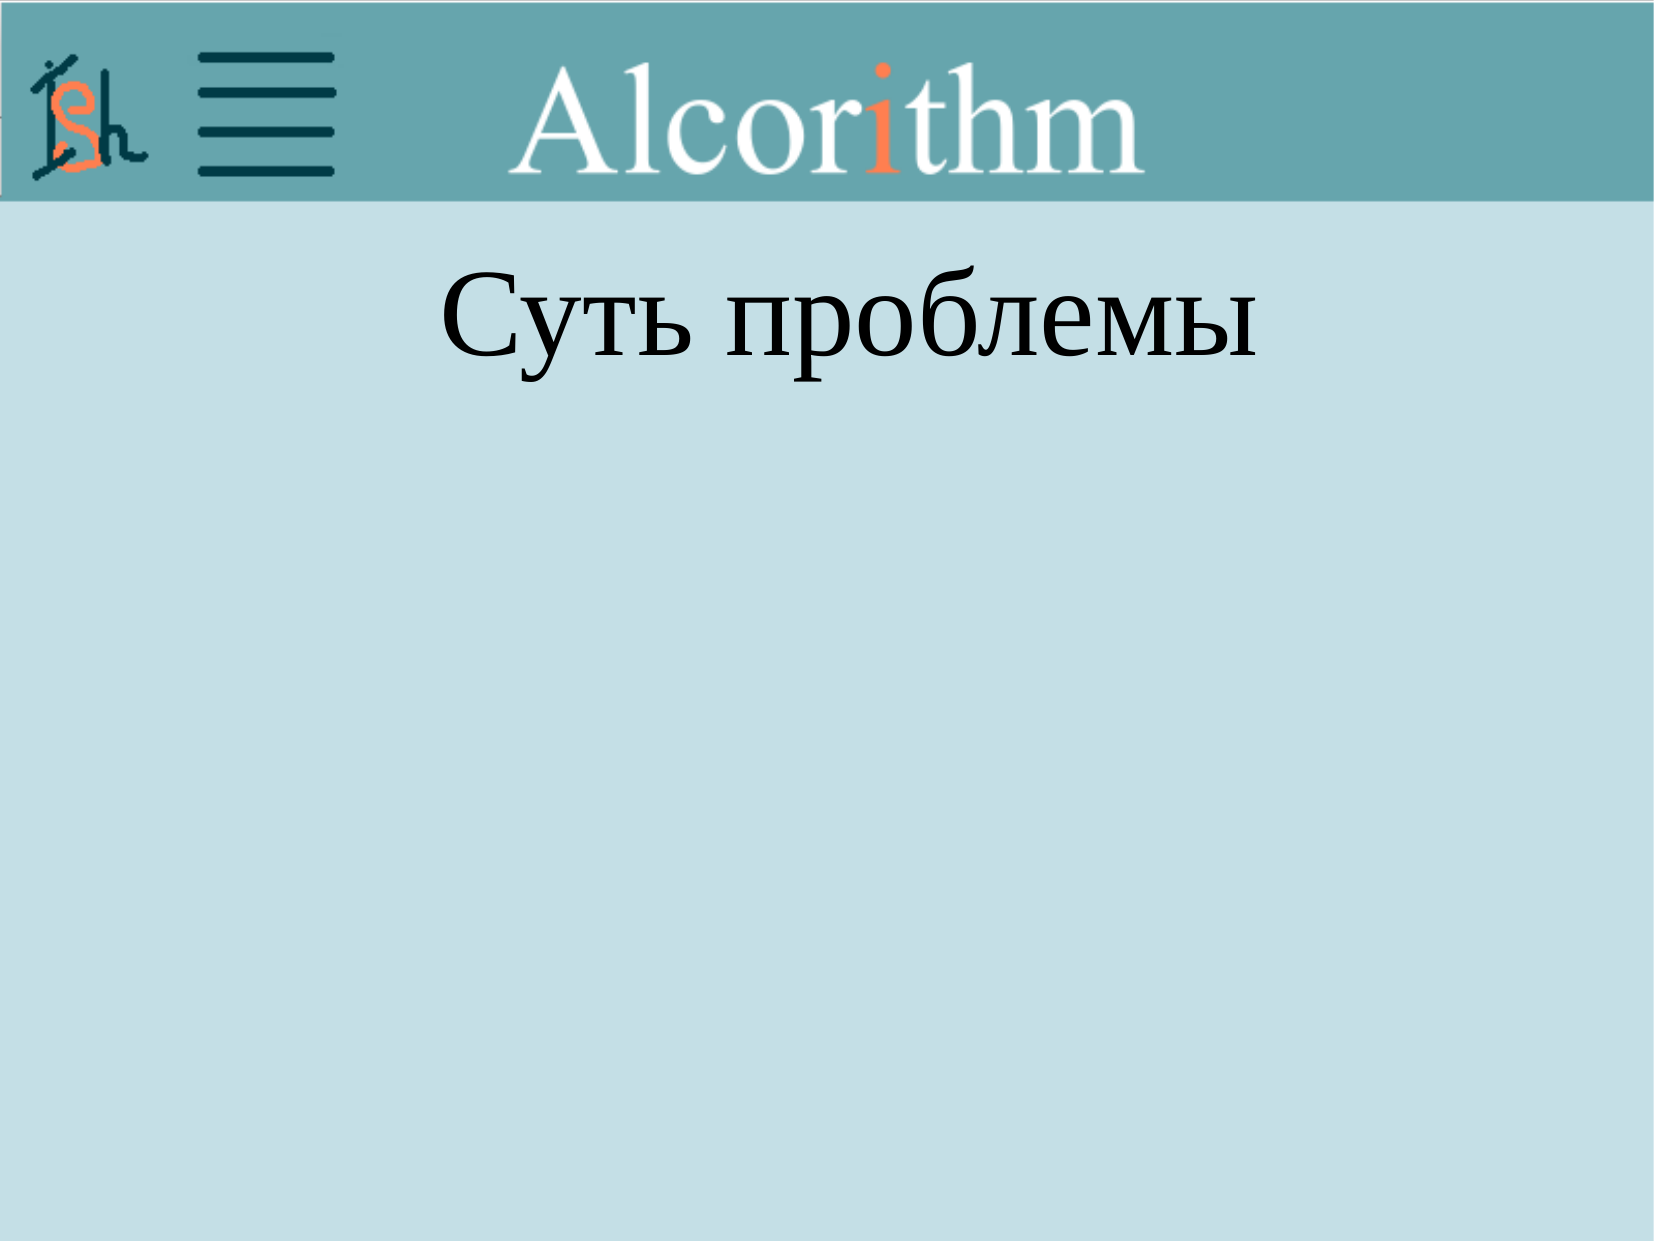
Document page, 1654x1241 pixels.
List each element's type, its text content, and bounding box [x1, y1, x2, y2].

title Суть проблемы [105, 210, 1594, 418]
picture [0, 0, 1654, 1241]
